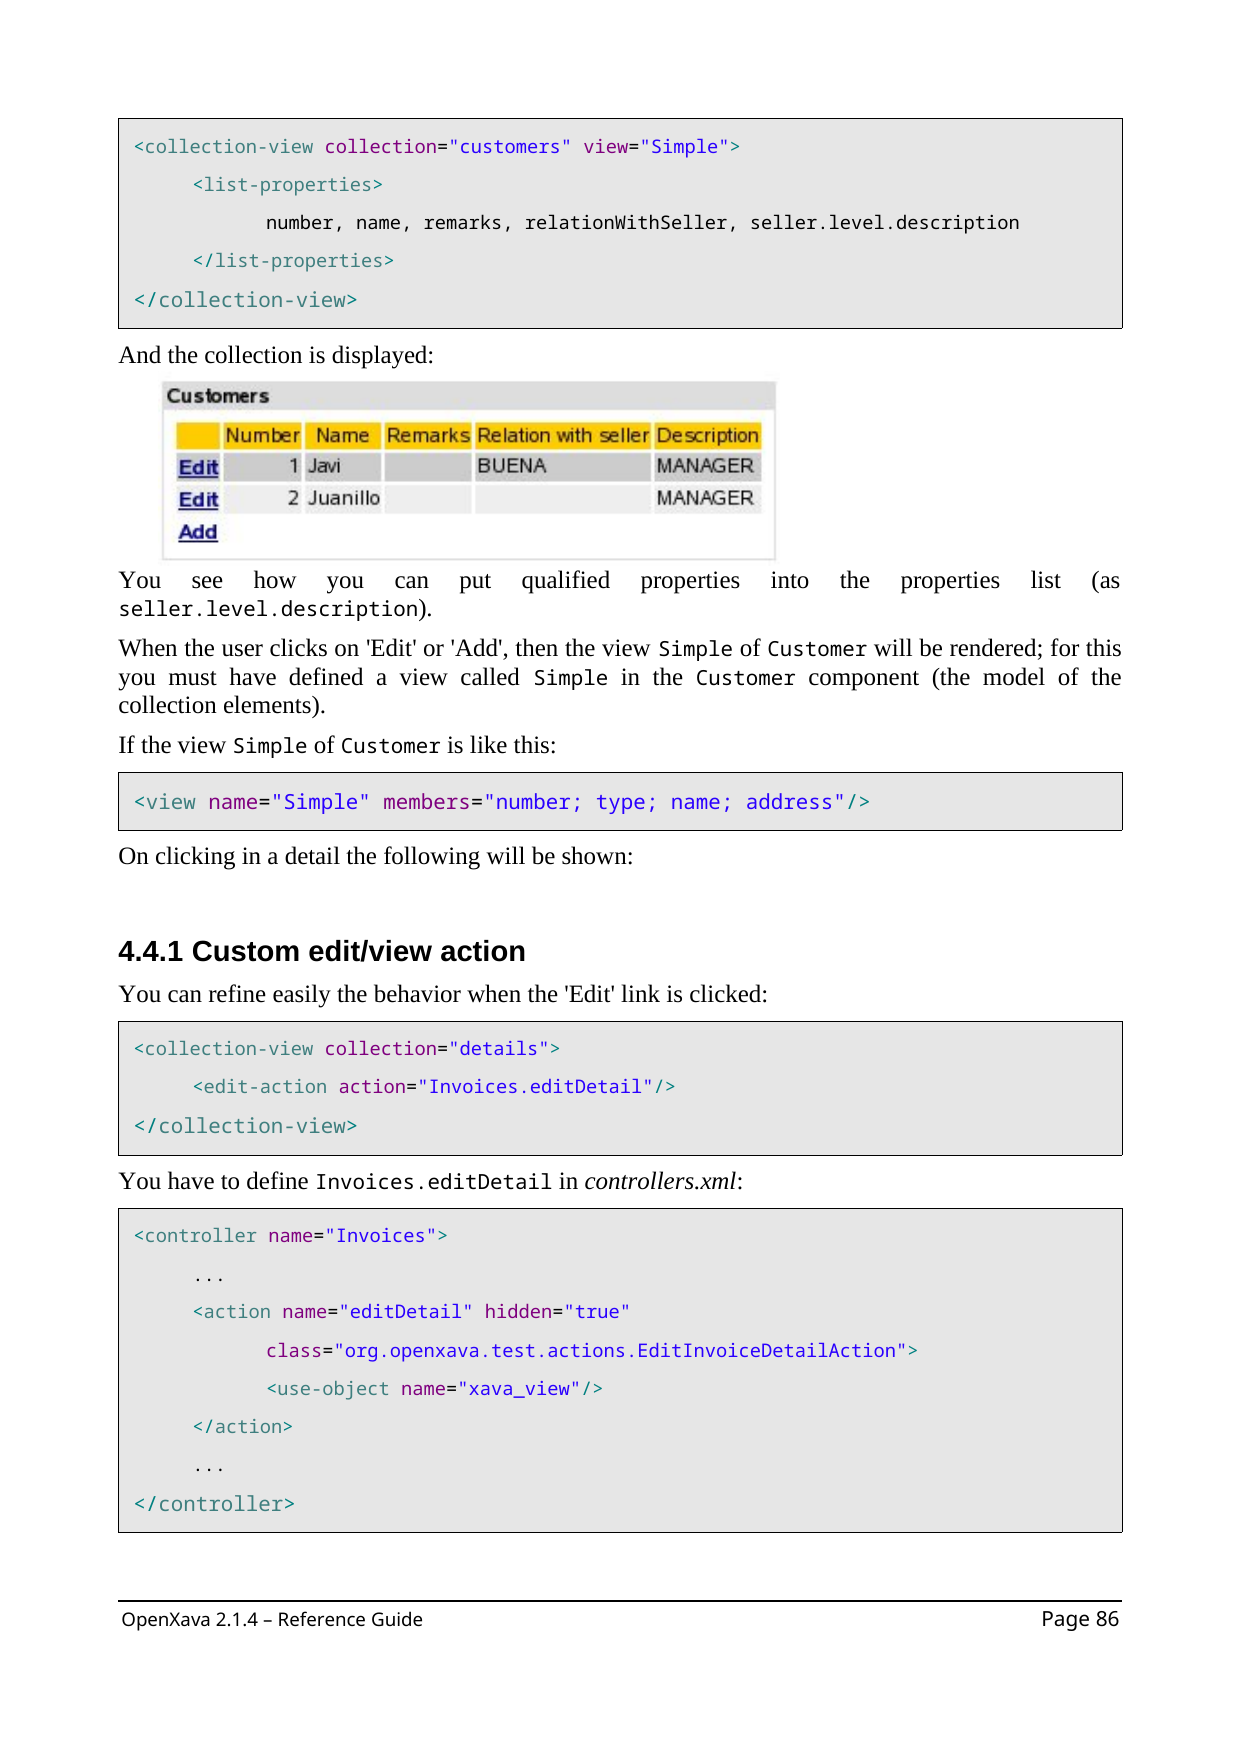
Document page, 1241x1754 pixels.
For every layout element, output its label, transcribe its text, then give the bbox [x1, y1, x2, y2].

text class="org.openxava.test.actions.EditInvoiceDetailAction"> [119, 1322, 1122, 1360]
text <collection-view collection="customers" view="Simple"> [119, 119, 1122, 156]
text </action> [119, 1398, 1122, 1436]
text When the user clicks on 'Edit' or 'Add', then the view Simple of Customer will be rendered; for this you must have defined a view called Simple in the Customer component (the model of the collection elements). [118, 634, 1122, 719]
text </collection-view> [119, 1097, 1122, 1155]
text <view name="Simple" members="number; type; name; address"/> [119, 773, 1122, 830]
text </list-properties> [119, 232, 1122, 270]
text ... [119, 1436, 1122, 1474]
text number, name, remarks, relationWithSeller, seller.level.description [119, 194, 1122, 232]
text <use-object name="xava_view"/> [119, 1360, 1122, 1398]
text You have to define Invoices.editDetail in controllers.xml: [118, 1167, 1122, 1196]
text <edit-action action="Invoices.editDetail"/> [119, 1059, 1122, 1097]
text <list-properties> [119, 156, 1122, 194]
text <action name="editDetail" hidden="true" [119, 1284, 1122, 1322]
picture [157, 371, 789, 566]
text On clicking in a detail the following will be shown: [118, 842, 1122, 870]
text <controller name="Invoices"> [119, 1209, 1122, 1246]
text And the collection is displayed: [118, 341, 1122, 368]
text You can refine easily the behavior when the 'Edit' link is clicked: [118, 981, 1122, 1008]
text You see how you can put qualified properties into the properties list (as seller.level.description). [118, 566, 1122, 622]
text </collection-view> [119, 270, 1122, 328]
subtitle Custom edit/view action [118, 935, 1122, 968]
text ... [119, 1246, 1122, 1284]
text If the view Simple of Customer is like this: [118, 731, 1122, 759]
text <collection-view collection="details"> [119, 1022, 1122, 1059]
text </controller> [119, 1474, 1122, 1532]
